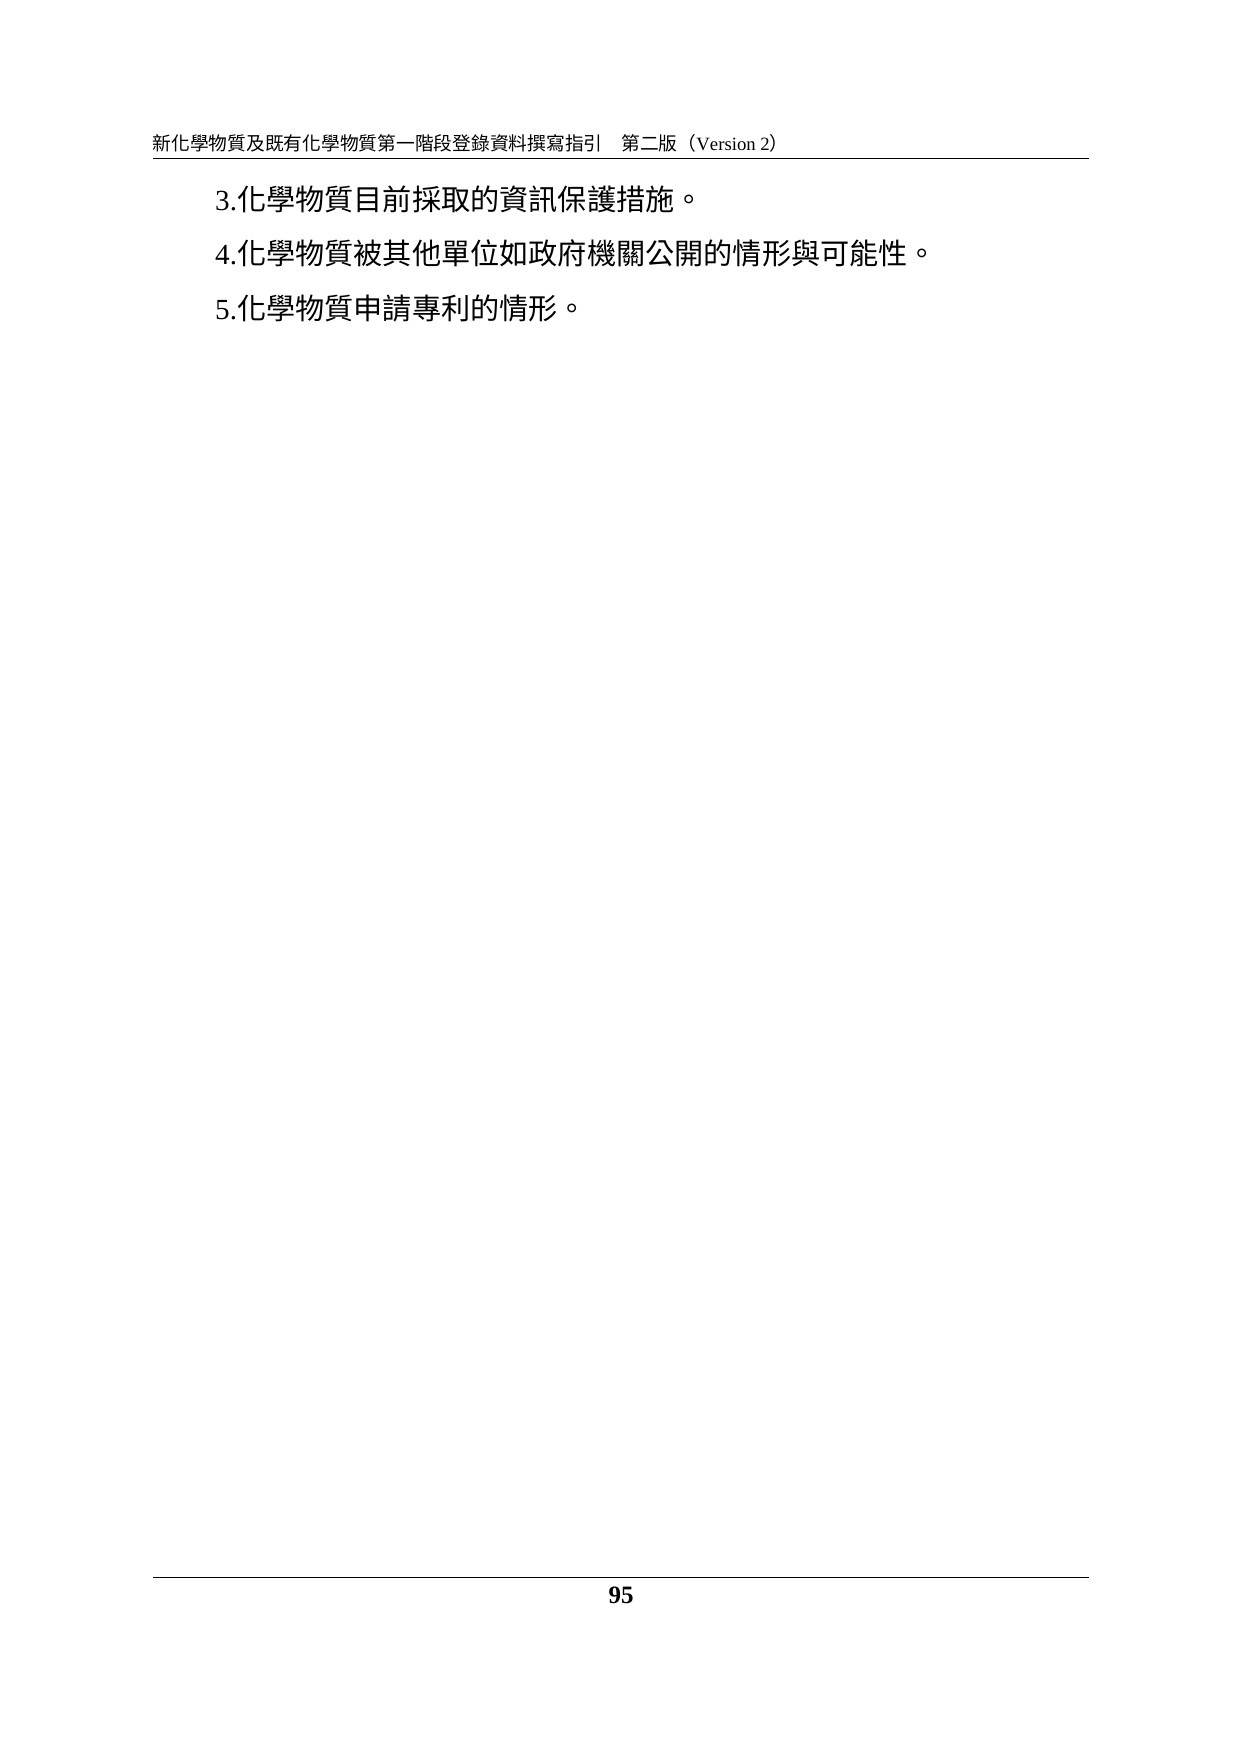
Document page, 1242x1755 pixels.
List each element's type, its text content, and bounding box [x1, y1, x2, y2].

text 4.化學物質被其他單位如政府機關公開的情形與可能性。 [215, 231, 1086, 273]
text 3.化學物質目前採取的資訊保護措施。 [215, 177, 1086, 219]
text 5.化學物質申請專利的情形。 [215, 286, 1086, 327]
